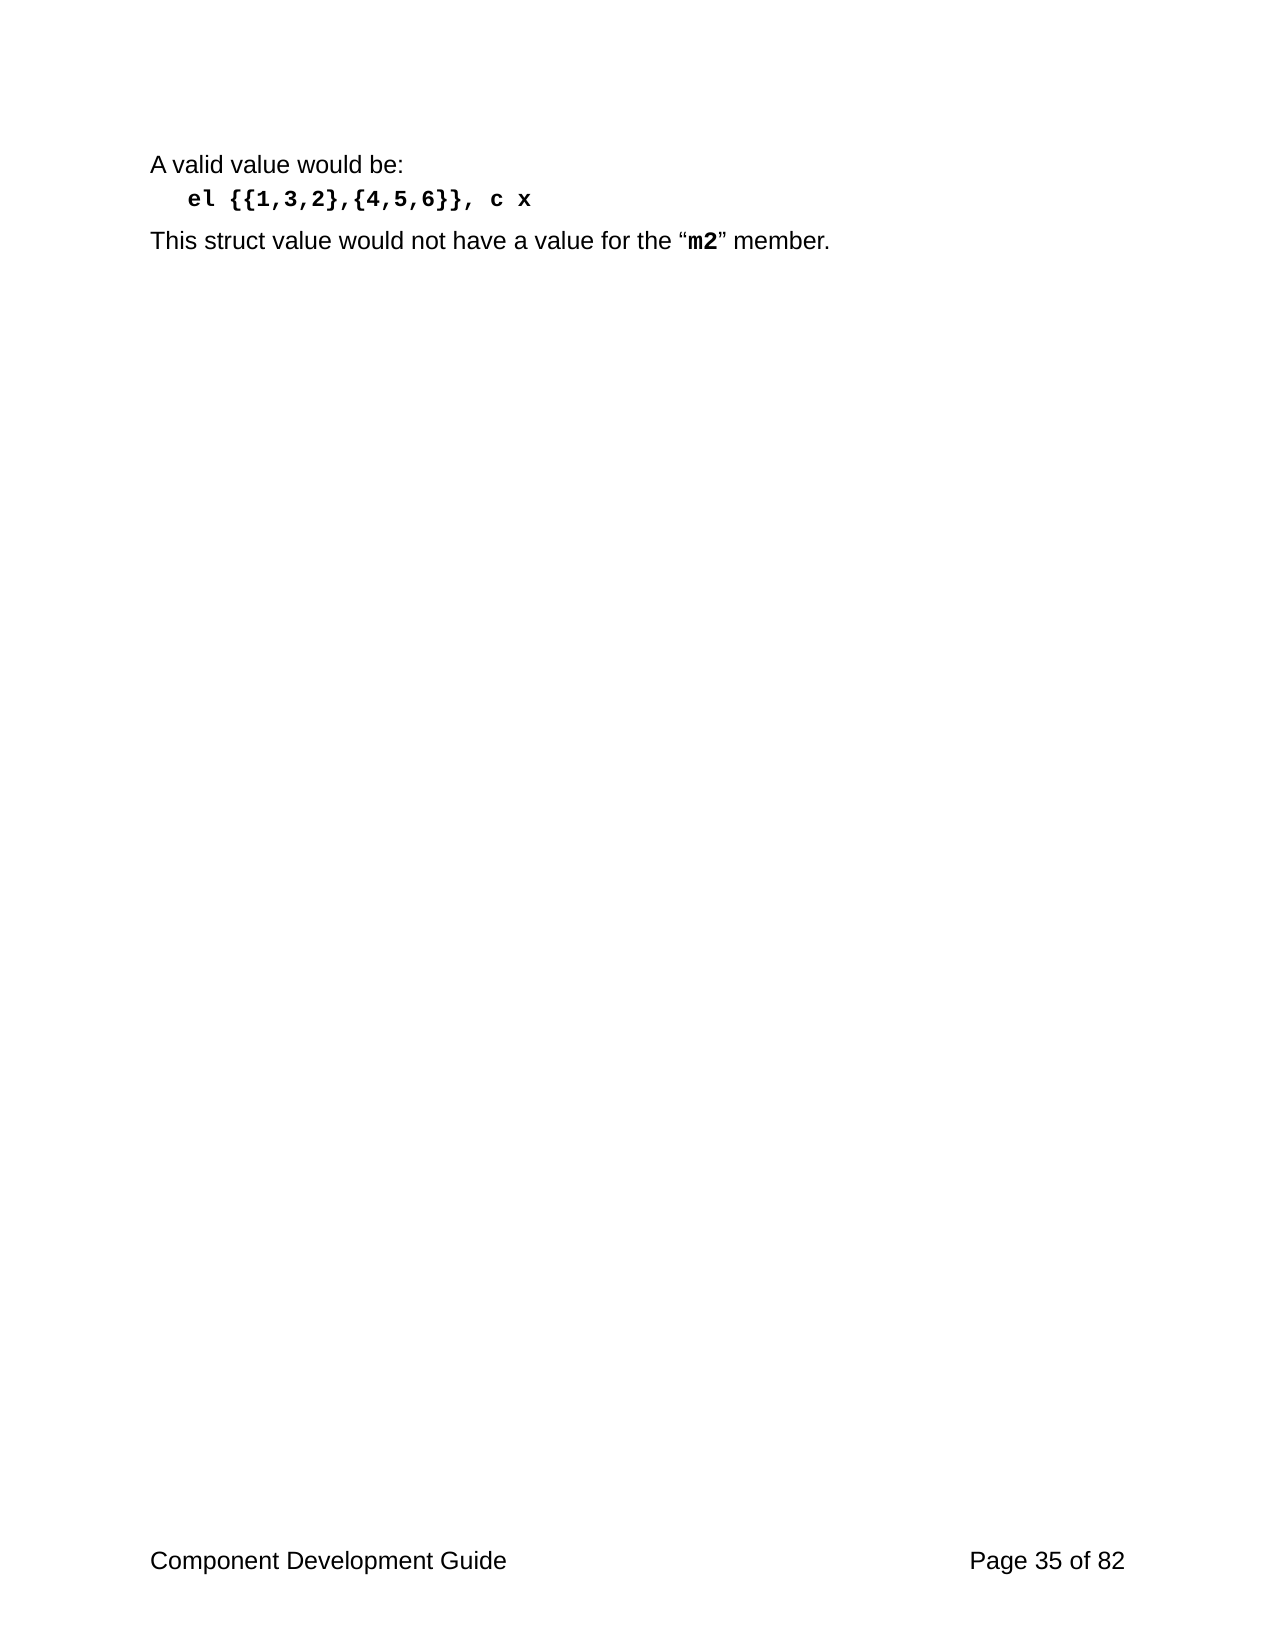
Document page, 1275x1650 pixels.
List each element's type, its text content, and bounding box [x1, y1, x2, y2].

text This struct value would not have a value for the “m2” member. [150, 226, 1125, 257]
text A valid value would be: [150, 150, 1125, 179]
text el {{1,3,2},{4,5,6}}, c x [187, 188, 1125, 214]
